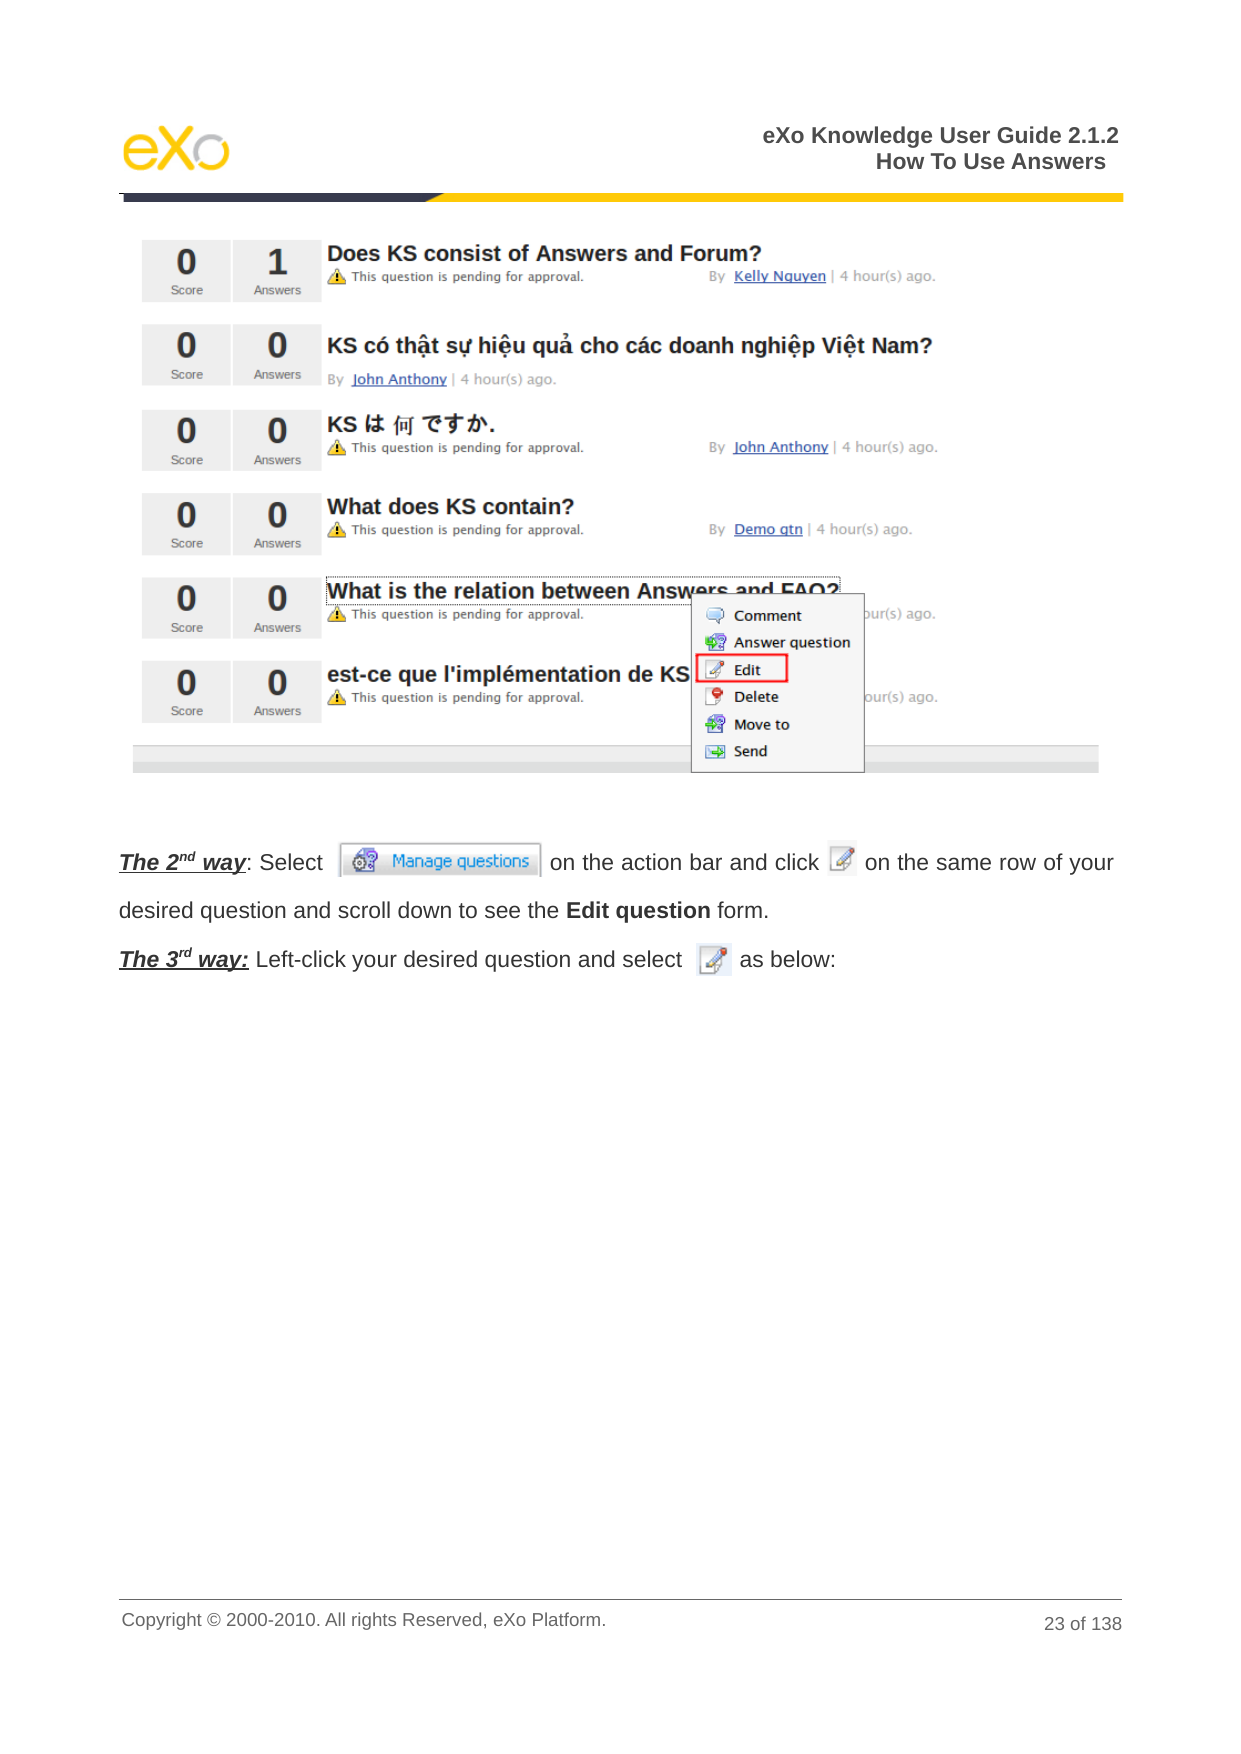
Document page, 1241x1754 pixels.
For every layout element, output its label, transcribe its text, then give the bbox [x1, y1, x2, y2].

picture [132, 231, 1099, 773]
text The 3rd way: Left-click your desired question and select as below: [45, 936, 1122, 983]
picture [827, 840, 858, 876]
picture [337, 840, 543, 877]
text The 2nd way: Select on the action bar and clickon the same row of your desired question and scroll down to see the Edit question form. [45, 833, 1122, 923]
picture [123, 125, 230, 171]
picture [123, 193, 1124, 202]
picture [696, 943, 732, 976]
